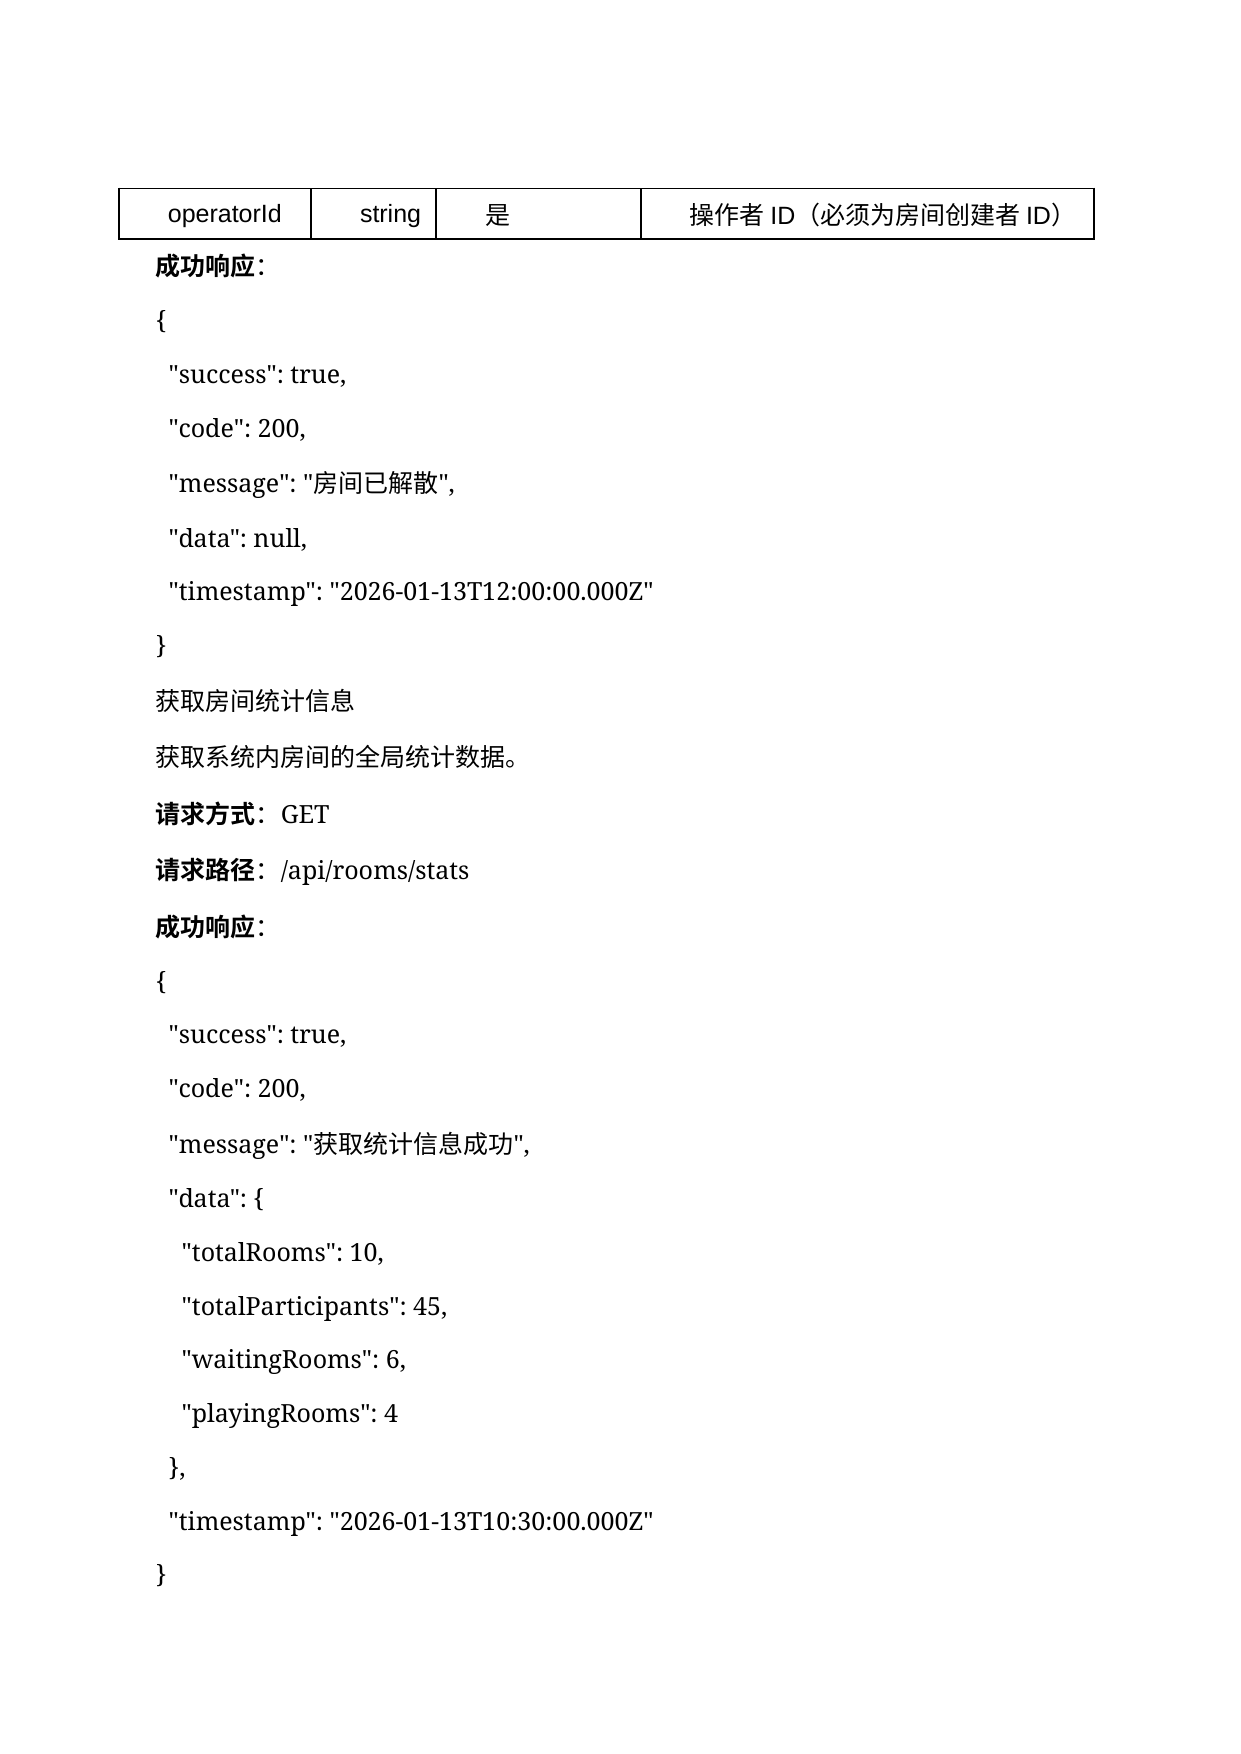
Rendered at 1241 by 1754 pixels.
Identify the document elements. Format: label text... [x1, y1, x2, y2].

list "code": 200, [156, 410, 1122, 444]
list "data": { [156, 1181, 1122, 1215]
table_cell 操作者 ID（必须为房间创建者 ID） [642, 189, 1093, 238]
list } [156, 628, 1122, 662]
table_cell 是 [437, 189, 640, 238]
list "timestamp": "2026-01-13T10:30:00.000Z" [156, 1503, 1122, 1537]
list "waitingRooms": 6, [156, 1342, 1122, 1376]
list } [156, 1557, 1122, 1591]
list "timestamp": "2026-01-13T12:00:00.000Z" [156, 574, 1122, 608]
list "success": true, [156, 1017, 1122, 1051]
list "success": true, [156, 356, 1122, 391]
list 请求路径：/api/rooms/stats [156, 851, 1122, 887]
list 成功响应： [156, 246, 1122, 283]
list { [156, 303, 1122, 337]
table_cell string [312, 189, 435, 238]
list "message": "房间已解散", [156, 464, 1122, 500]
list "data": null, [156, 520, 1122, 554]
list }, [156, 1450, 1122, 1484]
list 请求方式：GET [156, 794, 1122, 831]
list "totalParticipants": 45, [156, 1288, 1122, 1322]
list { [156, 963, 1122, 997]
list 获取房间统计信息 [156, 682, 1122, 718]
list 成功响应： [156, 907, 1122, 943]
list "playingRooms": 4 [156, 1396, 1122, 1430]
list "message": "获取统计信息成功", [156, 1124, 1122, 1161]
table_cell operatorId [120, 189, 310, 238]
list "code": 200, [156, 1071, 1122, 1105]
list "totalRooms": 10, [156, 1235, 1122, 1269]
list 获取系统内房间的全局统计数据。 [156, 738, 1122, 774]
